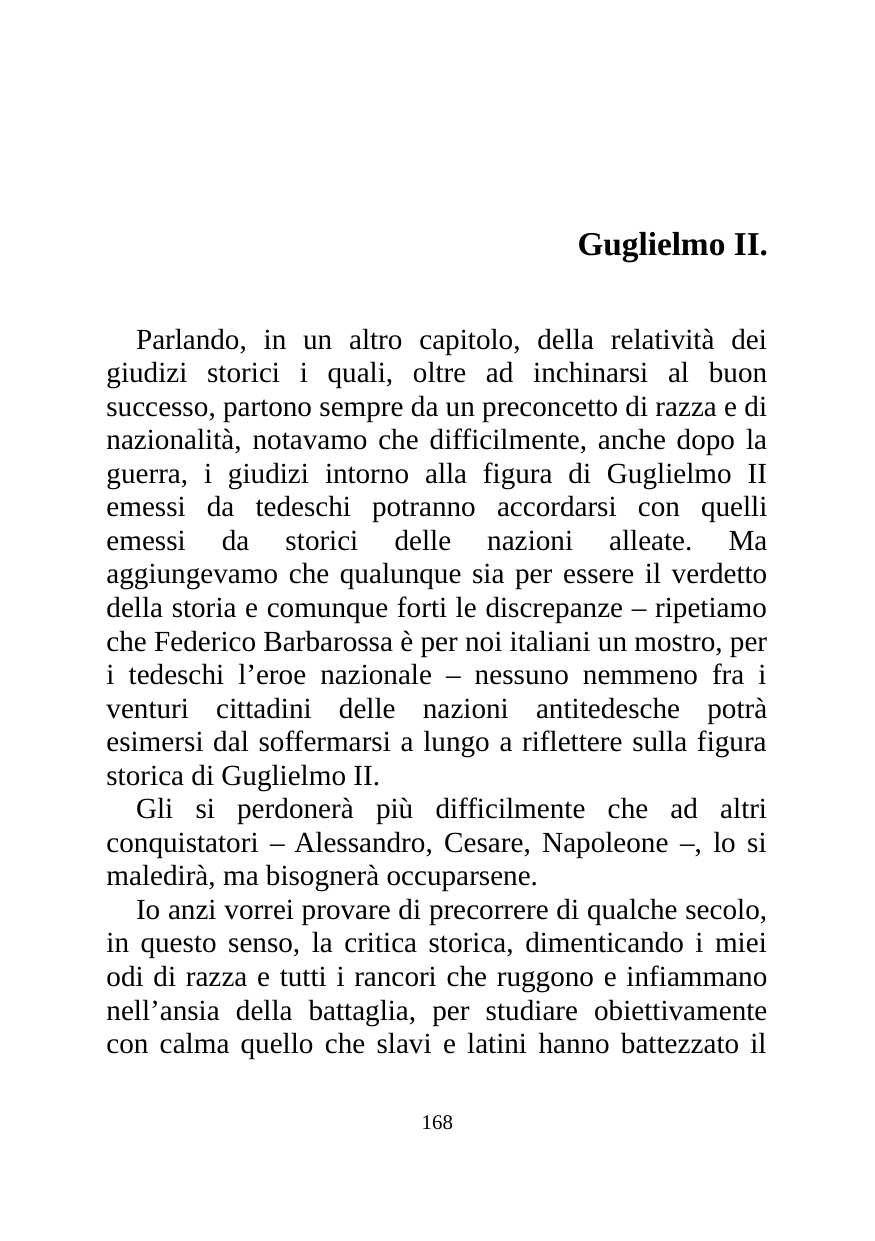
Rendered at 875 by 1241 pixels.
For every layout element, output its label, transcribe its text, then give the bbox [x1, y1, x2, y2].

subtitle Guglielmo II. [106, 224, 768, 263]
text Parlando, in un altro capitolo, della relatività dei giudizi storici i quali, oltre ad inchinarsi al buon successo, partono sempre da un preconcetto di razza e di nazionalità, notavamo che difficilmente, anche dopo la guerra, i giudizi intorno alla figura di Guglielmo II emessi da tedeschi potranno accordarsi con quelli emessi da storici delle nazioni alleate. Ma aggiungevamo che qualunque sia per essere il verdetto della storia e comunque forti le discrepanze – ripetiamo che Federico Barbarossa è per noi italiani un mostro, per i tedeschi l’eroe nazionale – nessuno nemmeno fra i venturi cittadini delle nazioni antitedesche potrà esimersi dal soffermarsi a lungo a riflettere sulla figura storica di Guglielmo II. [106, 322, 768, 791]
text Io anzi vorrei provare di precorrere di qualche secolo, in questo senso, la critica storica, dimenticando i miei odi di razza e tutti i rancori che ruggono e infiammano nell’ansia della battaglia, per studiare obiettivamente con calma quello che slavi e latini hanno battezzato il [106, 892, 768, 1060]
text Gli si perdonerà più difficilmente che ad altri conquistatori – Alessandro, Cesare, Napoleone –, lo si maledirà, ma bisognerà occuparsene. [106, 791, 768, 892]
